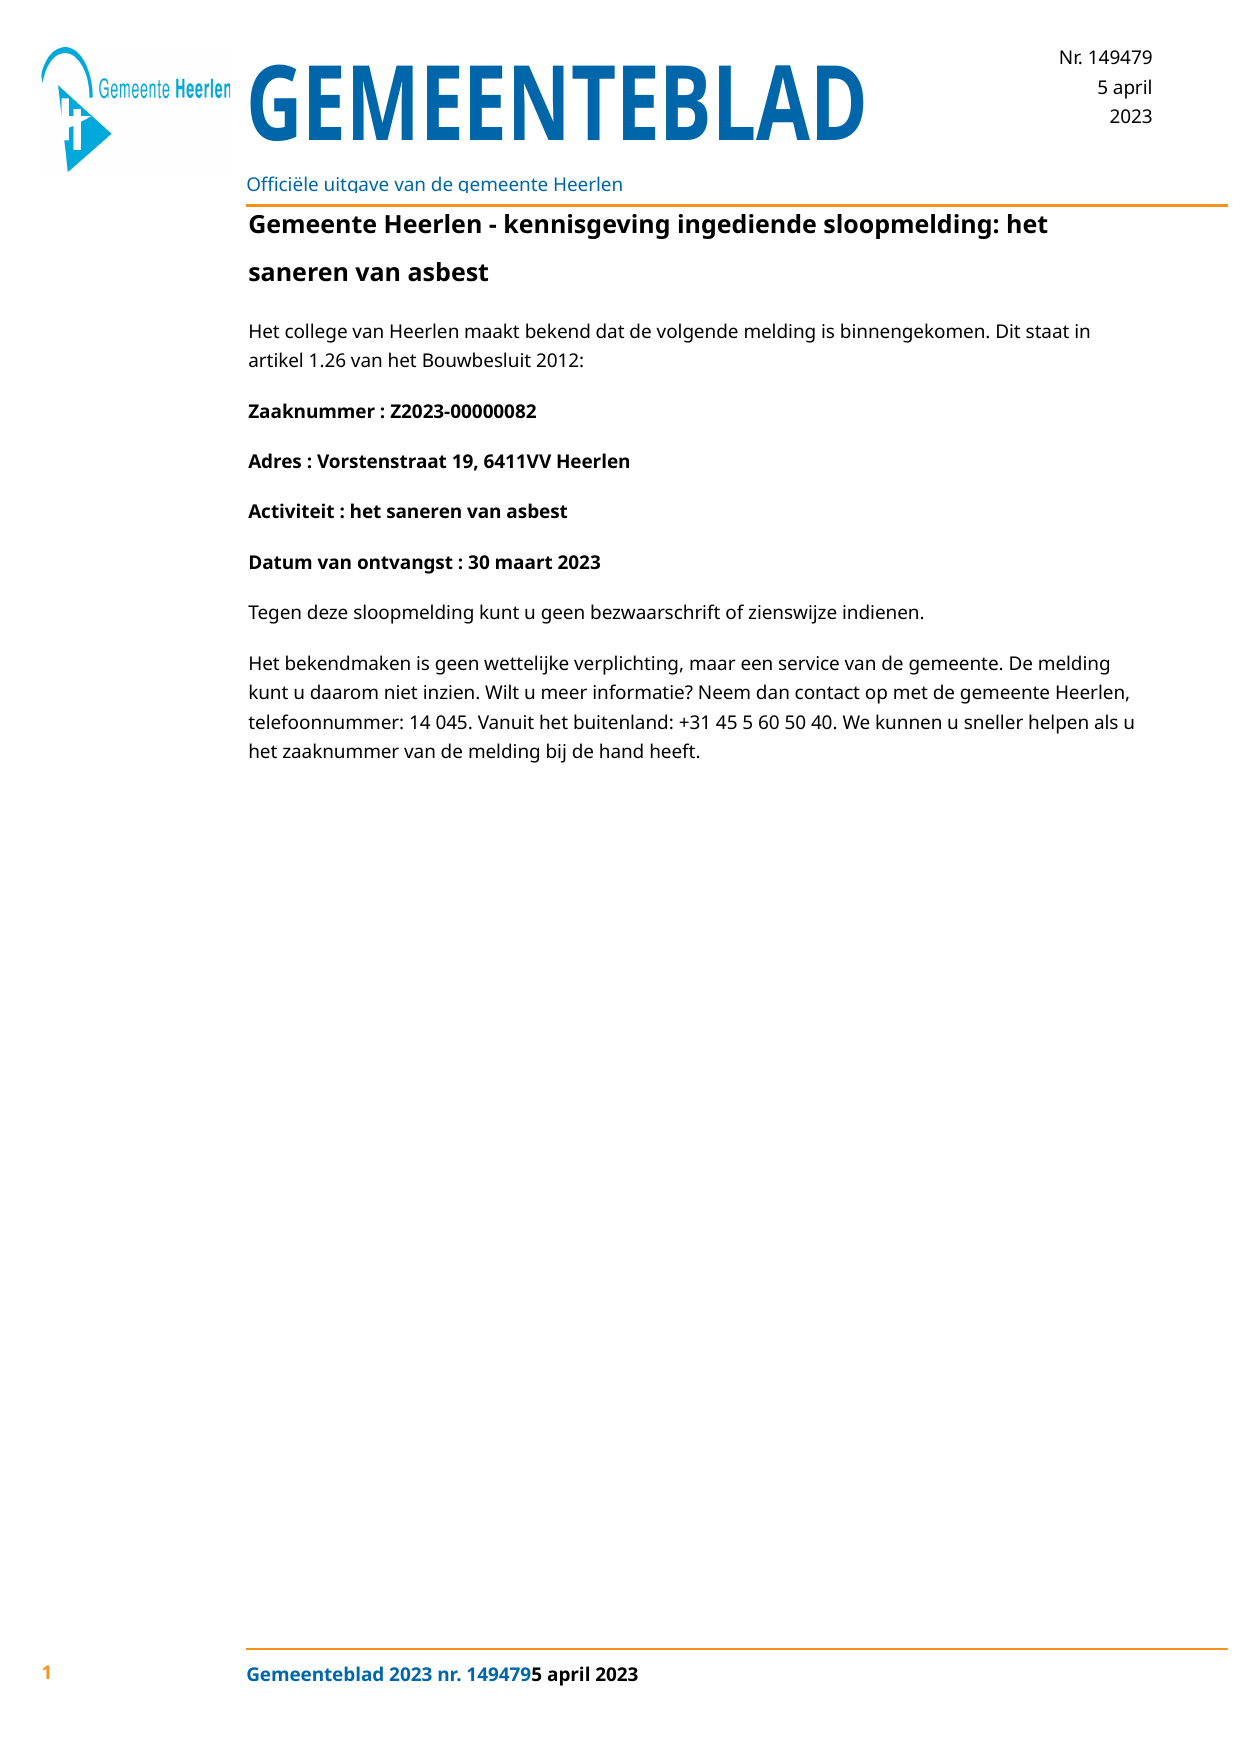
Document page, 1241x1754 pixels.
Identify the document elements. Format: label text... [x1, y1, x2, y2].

picture [41, 47, 59, 70]
text Activiteit : het saneren van asbest [248, 499, 1152, 524]
text Gemeente Heerlen - kennisgeving ingediende sloopmelding: het saneren van asbest [248, 207, 1152, 288]
text Het college van Heerlen maakt bekend dat de volgende melding is binnengekomen. Dit staat in artikel 1.26 van het Bouwbesluit 2012: [248, 318, 1152, 373]
text Adres : Vorstenstraat 19, 6411VV Heerlen [248, 448, 1152, 474]
text Het bekendmaken is geen wettelijke verplichting, maar een service van de gemeente. De melding kunt u daarom niet inzien. Wilt u meer informatie? Neem dan contact op met de gemeente Heerlen, telefoonnummer: 14 045. Vanuit het buitenland: +31 45 5 60 50 40. We kunnen u sneller helpen als u het zaaknummer van de melding bij de hand heeft. [248, 650, 1152, 764]
text Tegen deze sloopmelding kunt u geen bezwaarschrift of zienswijze indienen. [248, 599, 1152, 625]
picture [41, 47, 231, 172]
text Datum van ontvangst : 30 maart 2023 [248, 549, 1152, 575]
text Zaaknummer : Z2023-00000082 [248, 398, 1152, 424]
